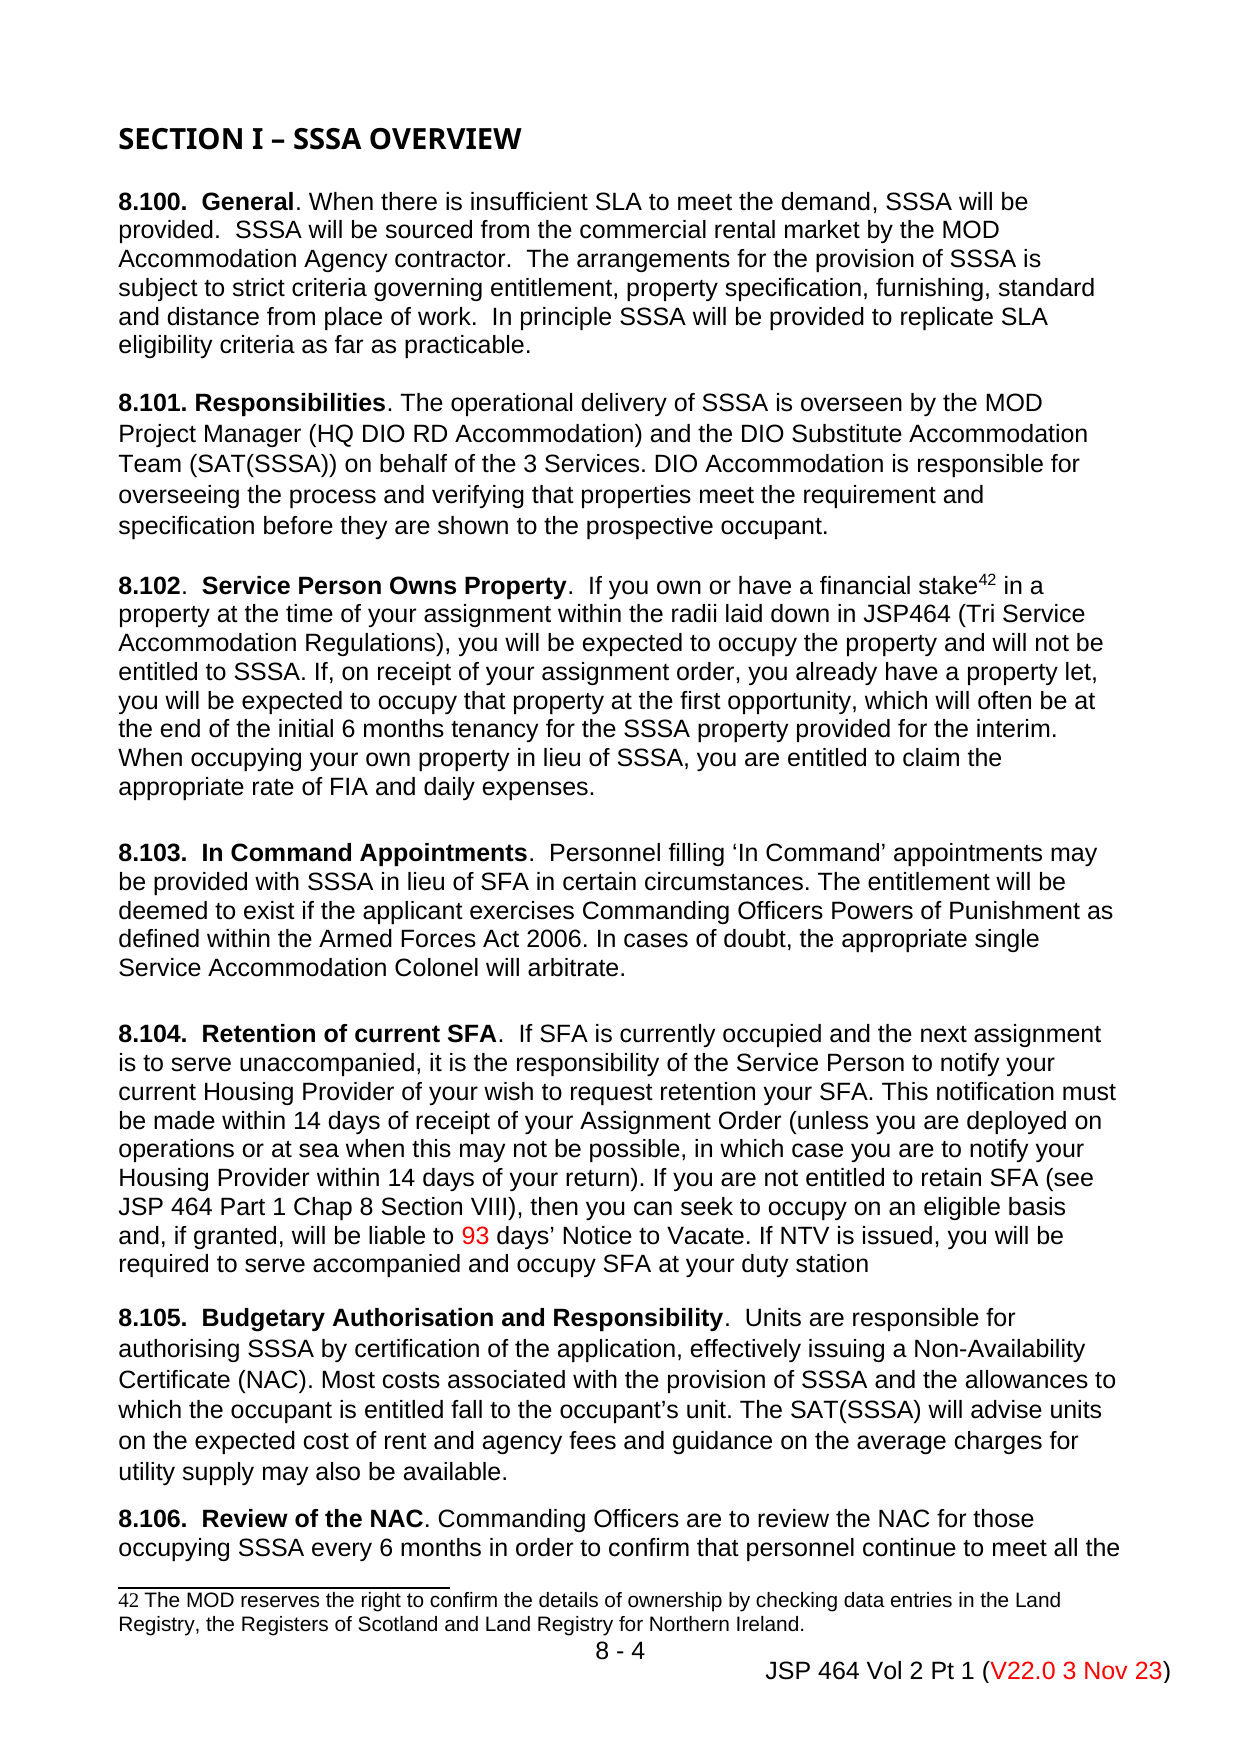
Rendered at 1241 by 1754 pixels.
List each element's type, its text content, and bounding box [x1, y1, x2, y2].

text 8.105. Budgetary Authorisation and Responsibility. Units are responsible for authorising SSSA by certification of the application, effectively issuing a Non-Availability Certificate (NAC). Most costs associated with the provision of SSSA and the allowances to which the occupant is entitled fall to the occupant’s unit. The SAT(SSSA) will advise units on the expected cost of rent and agency fees and guidance on the average charges for utility supply may also be available. [118, 1303, 1122, 1486]
text 8.102. Service Person Owns Property. If you own or have a financial stake in a property at the time of your assignment within the radii laid down in JSP464 (Tri Service Accommodation Regulations), you will be expected to occupy the property and will not be entitled to SSSA. If, on receipt of your assignment order, you already have a property let, you will be expected to occupy that property at the first opportunity, which will often be at the end of the initial 6 months tenancy for the SSSA property provided for the interim. When occupying your own property in lieu of SSSA, you are entitled to claim the appropriate rate of FIA and daily expenses. [118, 571, 1122, 801]
text SECTION I – SSSA OVERVIEW [118, 118, 1122, 158]
text 8.106. Review of the NAC. Commanding Officers are to review the NAC for those occupying SSSA every 6 months in order to confirm that personnel continue to meet all the [118, 1504, 1122, 1562]
text 8.103. In Command Appointments. Personnel filling ‘In Command’ appointments may be provided with SSSA in lieu of SFA in certain circumstances. The entitlement will be deemed to exist if the applicant exercises Commanding Officers Powers of Punishment as defined within the Armed Forces Act 2006. In cases of doubt, the appropriate single Service Accommodation Colonel will arbitrate. [118, 838, 1122, 982]
text 8.100. General. When there is insufficient SLA to meet the demand, SSSA will be provided. SSSA will be sourced from the commercial rental market by the MOD Accommodation Agency contractor. The arrangements for the provision of SSSA is subject to strict criteria governing entitlement, property specification, furnishing, standard and distance from place of work. In principle SSSA will be provided to replicate SLA eligibility criteria as far as practicable. [118, 187, 1122, 359]
text 8.101. Responsibilities. The operational delivery of SSSA is overseen by the MOD Project Manager (HQ DIO RD Accommodation) and the DIO Substitute Accommodation Team (SAT(SSSA)) on behalf of the 3 Services. DIO Accommodation is responsible for overseeing the process and verifying that properties meet the requirement and specification before they are shown to the prospective occupant. [118, 388, 1122, 539]
text 8.104. Retention of current SFA. If SFA is currently occupied and the next assignment is to serve unaccompanied, it is the responsibility of the Service Person to notify your current Housing Provider of your wish to request retention your SFA. This notification must be made within 14 days of receipt of your Assignment Order (unless you are deployed on operations or at sea when this may not be possible, in which case you are to notify your Housing Provider within 14 days of your return). If you are not entitled to retain SFA (see JSP 464 Part 1 Chap 8 Section VIII), then you can seek to occupy on an eligible basis and, if granted, will be liable to 93 days’ Notice to Vacate. If NTV is issued, you will be required to serve accompanied and occupy SFA at your duty station [118, 1019, 1122, 1278]
text The MOD reserves the right to confirm the details of ownership by checking data entries in the Land Registry, the Registers of Scotland and Land Registry for Northern Ireland. [118, 1588, 1122, 1636]
